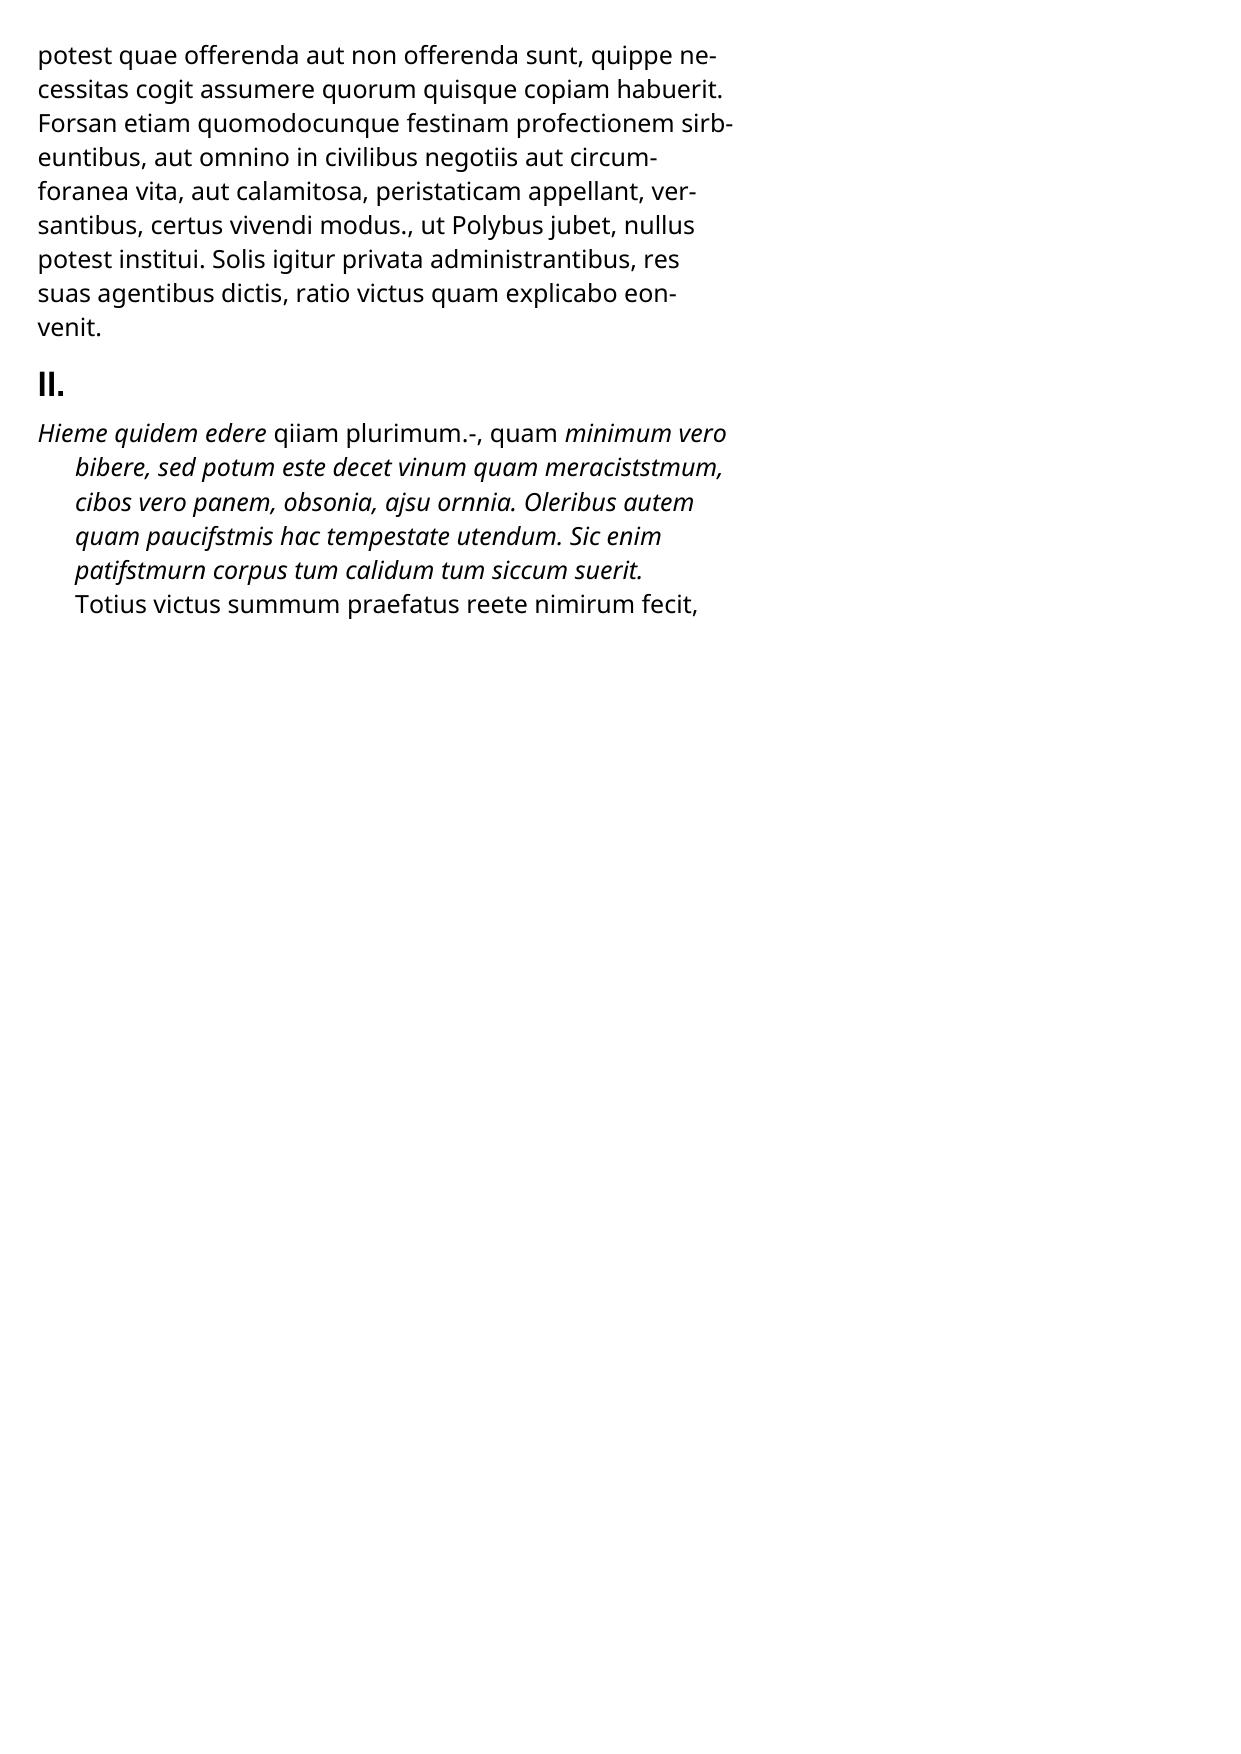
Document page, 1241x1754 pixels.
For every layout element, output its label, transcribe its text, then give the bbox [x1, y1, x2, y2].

text Totius victus summum praefatus reete nimirum fecit, [37, 586, 1203, 620]
text potest quae offerenda aut non offerenda sunt, quippe ne- cessitas cogit assumere quorum quisque copiam habuerit. Forsan etiam quomodocunque festinam profectionem sirb- euntibus, aut omnino in civilibus negotiis aut circum- foranea vita, aut calamitosa, peristaticam appellant, ver- santibus, certus vivendi modus., ut Polybus jubet, nullus potest institui. Solis igitur privata administrantibus, res suas agentibus dictis, ratio victus quam explicabo eon- venit. [37, 37, 1203, 344]
text Hieme quidem edere qiiam plurimum.-, quam minimum vero bibere, sed potum este decet vinum quam meraciststmum, cibos vero panem, obsonia, ajsu ornnia. Oleribus autem quam paucifstmis hac tempestate utendum. Sic enim patifstmurn corpus tum calidum tum siccum suerit. [37, 416, 1203, 586]
subtitle ll. [37, 365, 1203, 403]
